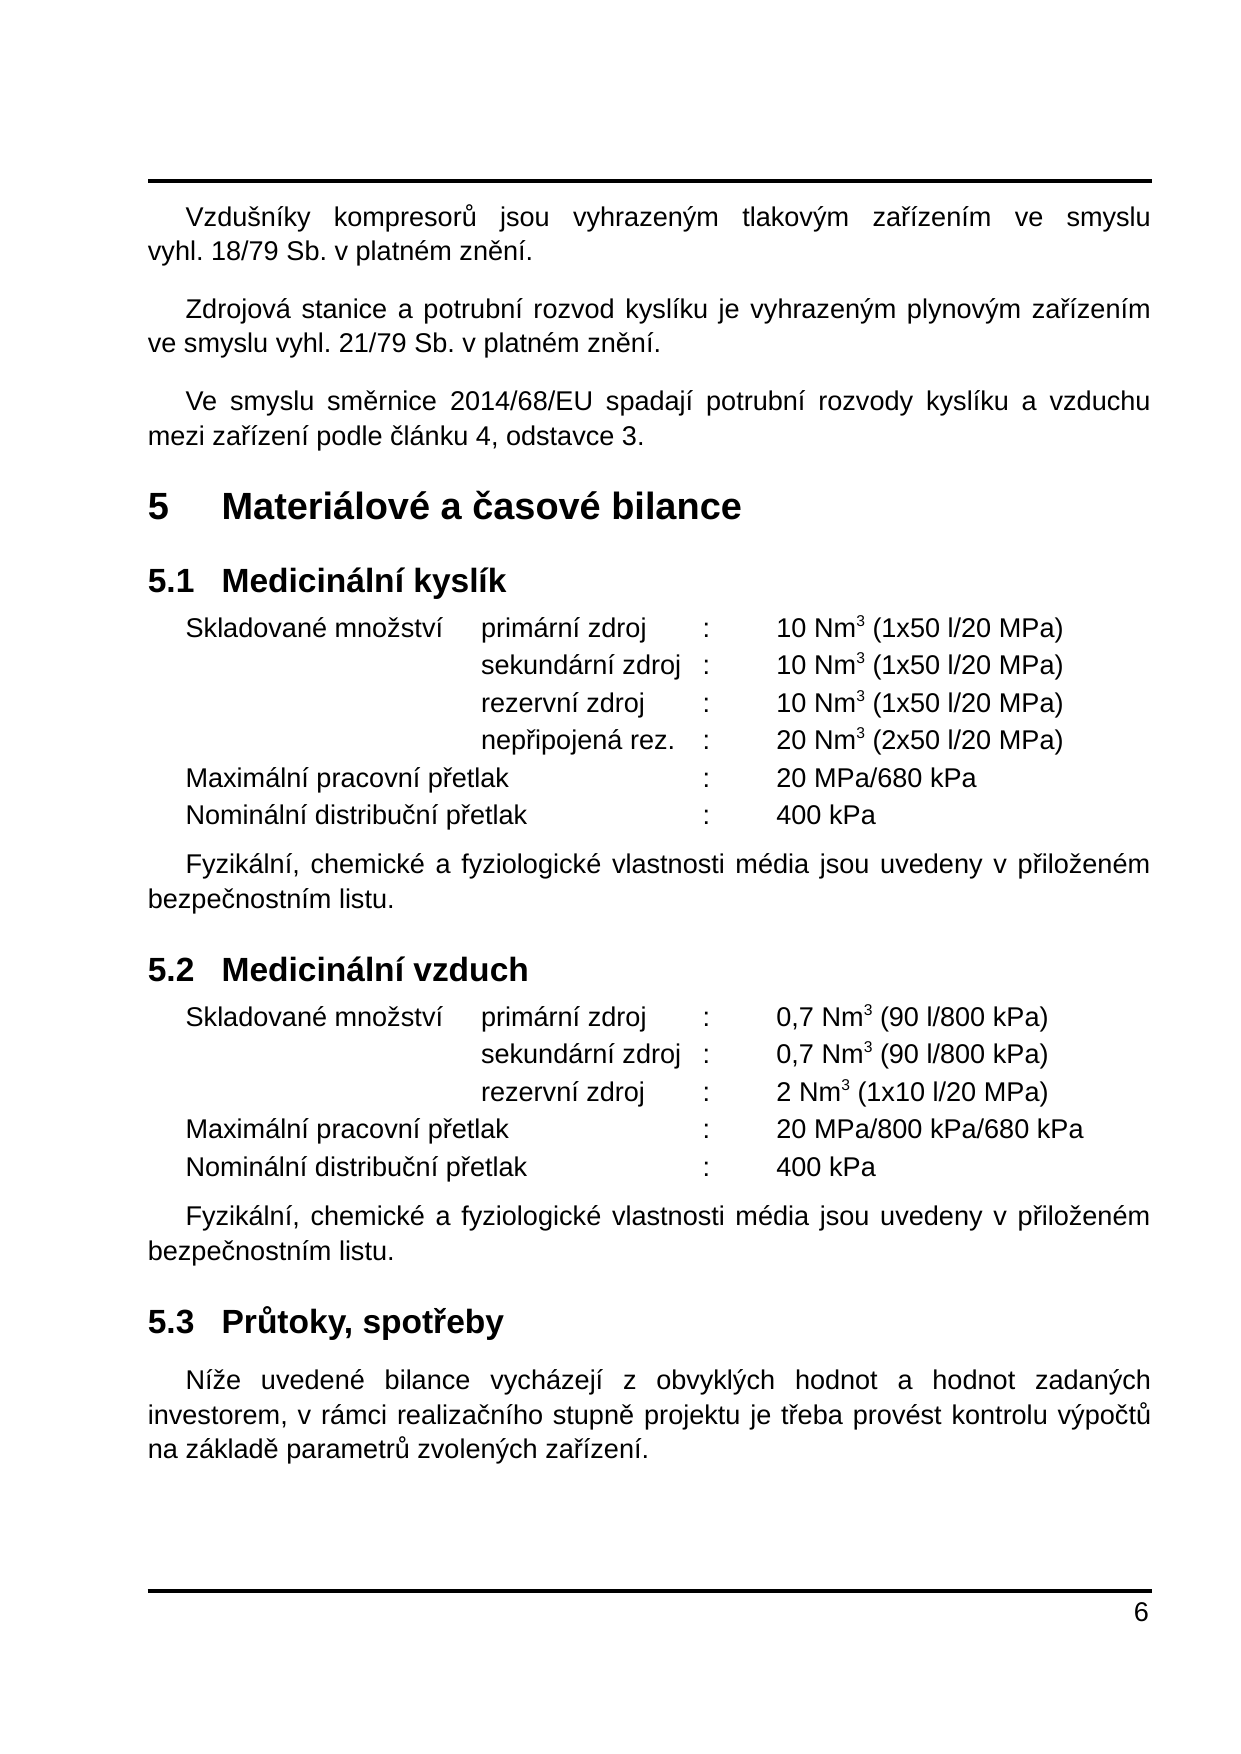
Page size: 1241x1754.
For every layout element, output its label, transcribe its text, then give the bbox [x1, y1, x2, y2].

text sekundární zdroj : 0,7 Nm3 (90 l/800 kPa) [185, 1038, 1152, 1069]
text nepřipojená rez. : 20 Nm3 (2x50 l/20 MPa) [185, 724, 1152, 755]
text Maximální pracovní přetlak : 20 MPa/800 kPa/680 kPa [185, 1113, 1152, 1144]
text Skladované množství primární zdroj : 10 Nm3 (1x50 l/20 MPa) [185, 612, 1152, 643]
subtitle Průtoky, spotřeby [148, 1301, 1152, 1340]
text Maximální pracovní přetlak : 20 MPa/680 kPa [185, 762, 1152, 793]
text Ve smyslu směrnice 2014/68/EU spadají potrubní rozvody kyslíku a vzduchu mezi zařízení podle článku 4, odstavce 3. [148, 385, 1152, 451]
subtitle Materiálové a časové bilance [148, 483, 1152, 527]
text rezervní zdroj : 10 Nm3 (1x50 l/20 MPa) [185, 687, 1152, 718]
text sekundární zdroj : 10 Nm3 (1x50 l/20 MPa) [185, 649, 1152, 680]
text Skladované množství primární zdroj : 0,7 Nm3 (90 l/800 kPa) [185, 1001, 1152, 1032]
text Vzdušníky kompresorů jsou vyhrazeným tlakovým zařízením ve smyslu vyhl. 18/79 Sb. v platném znění. [148, 201, 1152, 266]
text Níže uvedené bilance vycházejí z obvyklých hodnot a hodnot zadaných investorem, v rámci realizačního stupně projektu je třeba provést kontrolu výpočtů na základě parametrů zvolených zařízení. [148, 1364, 1152, 1464]
text Zdrojová stanice a potrubní rozvod kyslíku je vyhrazeným plynovým zařízením ve smyslu vyhl. 21/79 Sb. v platném znění. [148, 293, 1152, 359]
subtitle Medicinální vzduch [148, 950, 1152, 988]
subtitle Medicinální kyslík [148, 560, 1152, 599]
text Nominální distribuční přetlak : 400 kPa [185, 1151, 1152, 1182]
text Fyzikální, chemické a fyziologické vlastnosti média jsou uvedeny v přiloženém bezpečnostním listu. [148, 848, 1152, 914]
text Nominální distribuční přetlak : 400 kPa [185, 799, 1152, 830]
text Fyzikální, chemické a fyziologické vlastnosti média jsou uvedeny v přiloženém bezpečnostním listu. [148, 1200, 1152, 1266]
text rezervní zdroj : 2 Nm3 (1x10 l/20 MPa) [185, 1076, 1152, 1107]
